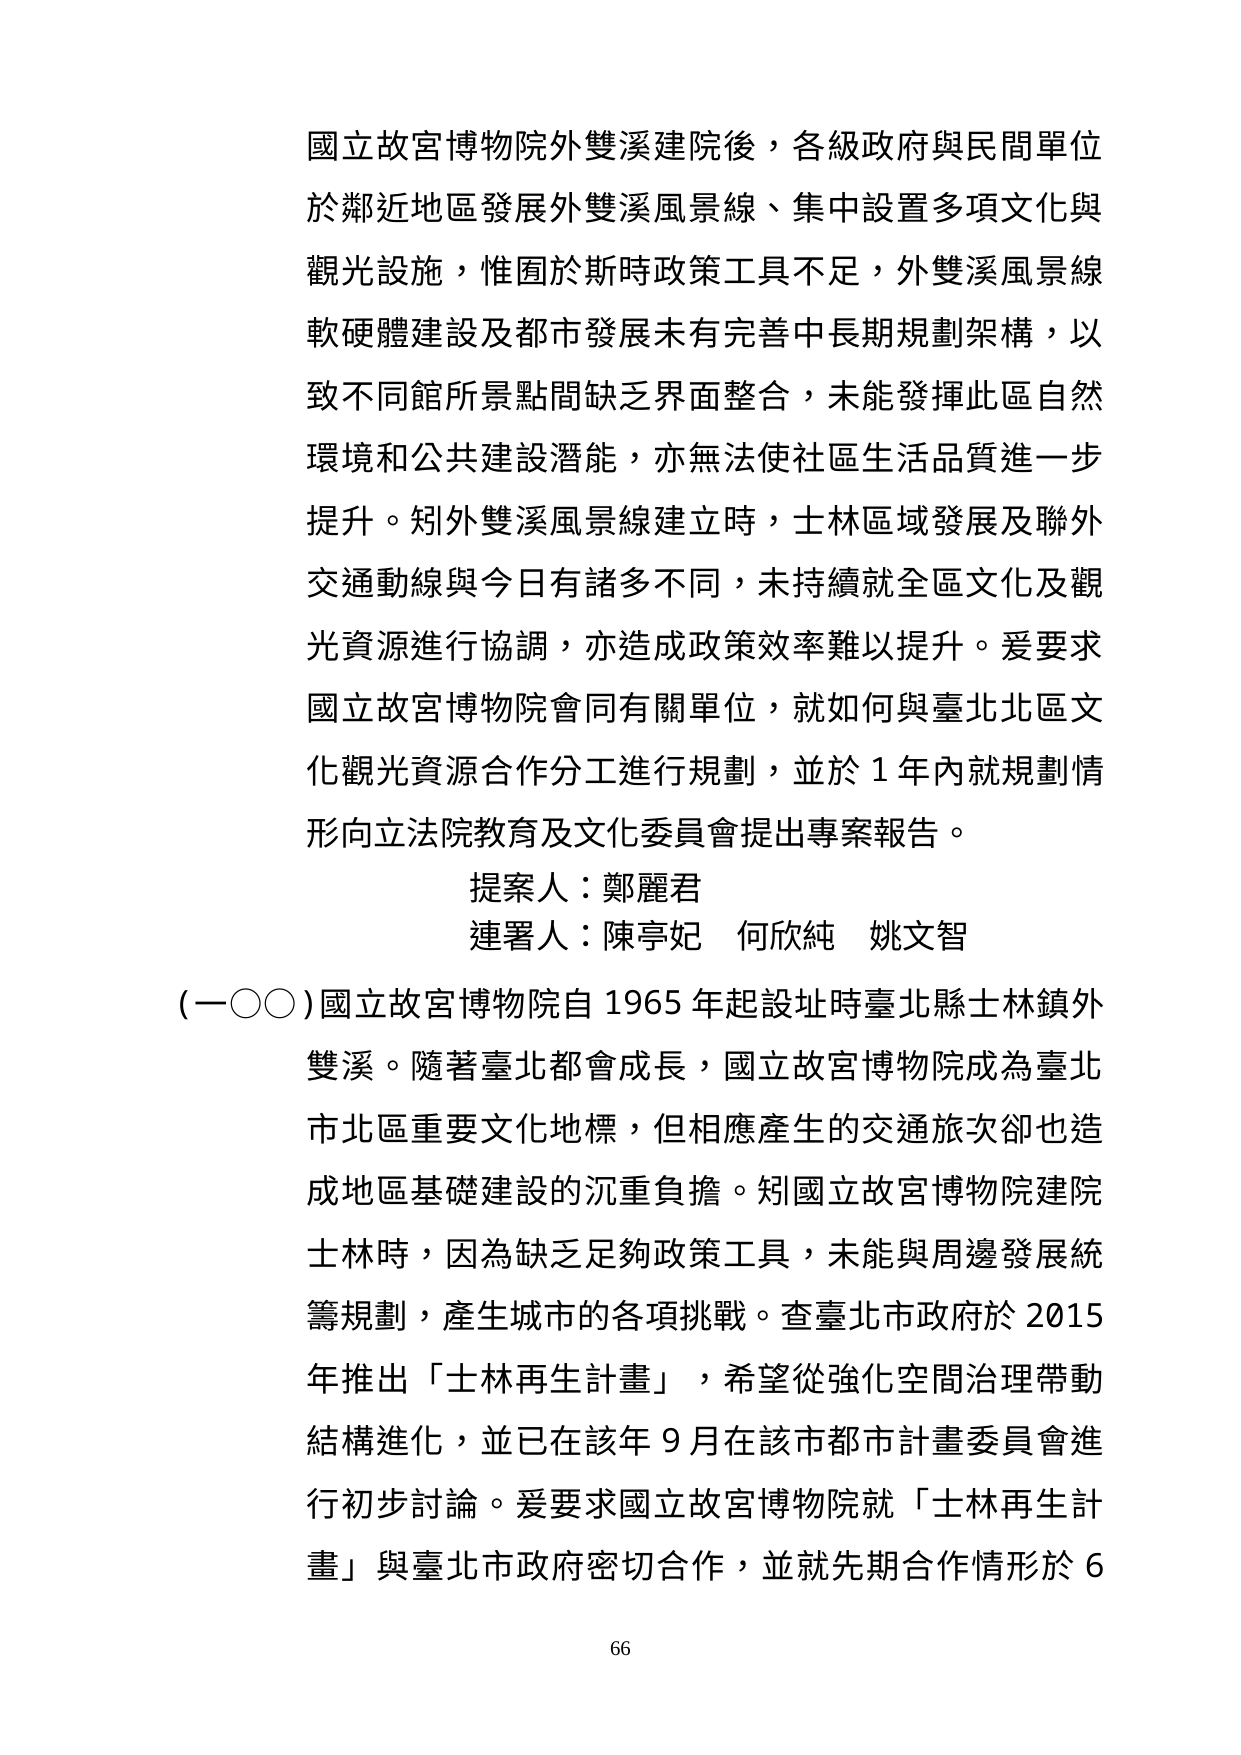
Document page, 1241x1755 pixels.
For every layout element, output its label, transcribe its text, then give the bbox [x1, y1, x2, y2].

text 連署人：陳亭妃 何欣純 姚文智 [136, 910, 1104, 958]
text 提案人：鄭麗君 [136, 862, 1104, 910]
text (一○○)國立故宮博物院自1965年起設址時臺北縣士林鎮外雙溪。隨著臺北都會成長，國立故宮博物院成為臺北市北區重要文化地標，但相應產生的交通旅次卻也造成地區基礎建設的沉重負擔。矧國立故宮博物院建院士林時，因為缺乏足夠政策工具，未能與周邊發展統籌規劃，產生城市的各項挑戰。查臺北市政府於2015年推出「士林再生計畫」，希望從強化空間治理帶動結構進化，並已在該年9月在該市都市計畫委員會進行初步討論。爰要求國立故宮博物院就「士林再生計畫」與臺北市政府密切合作，並就先期合作情形於6 [173, 971, 1104, 1596]
text 國立故宮博物院外雙溪建院後，各級政府與民間單位於鄰近地區發展外雙溪風景線、集中設置多項文化與觀光設施，惟囿於斯時政策工具不足，外雙溪風景線軟硬體建設及都市發展未有完善中長期規劃架構，以致不同館所景點間缺乏界面整合，未能發揮此區自然環境和公共建設潛能，亦無法使社區生活品質進一步提升。矧外雙溪風景線建立時，士林區域發展及聯外交通動線與今日有諸多不同，未持續就全區文化及觀光資源進行協調，亦造成政策效率難以提升。爰要求國立故宮博物院會同有關單位，就如何與臺北北區文化觀光資源合作分工進行規劃，並於1年內就規劃情形向立法院教育及文化委員會提出專案報告。 [173, 112, 1104, 862]
